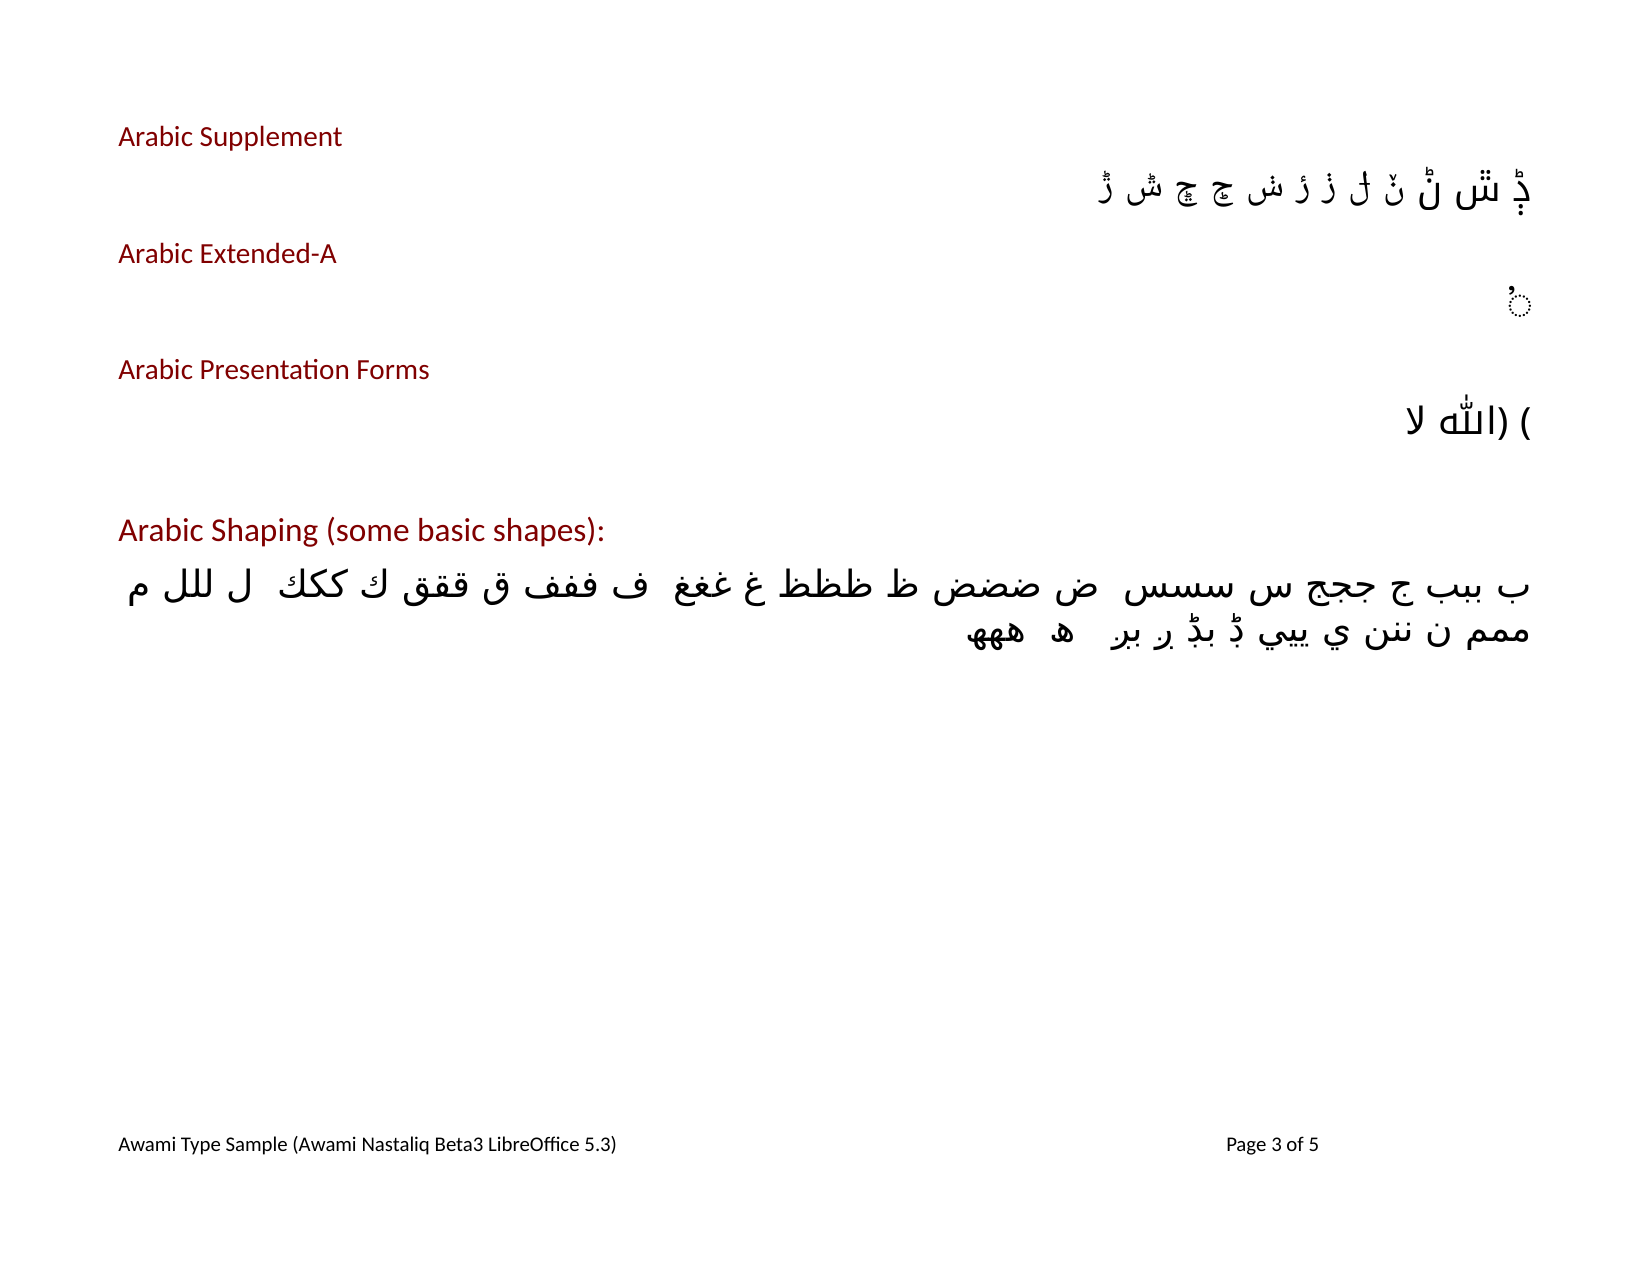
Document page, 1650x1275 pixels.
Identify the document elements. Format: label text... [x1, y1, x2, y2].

subtitle Arabic Presentation Forms [118, 352, 1532, 387]
text ﴾ ﴿ﷲ ﻻ [118, 400, 1532, 443]
subtitle Arabic Extended-A [118, 235, 1532, 271]
text ݙ ݜ ݨ ݩ ݪ ݫ ݬ ݭ ݮ ݯ ݰ ݱ [118, 166, 1532, 210]
text ◌ࣿ [118, 283, 1532, 327]
subtitle Arabic Supplement [118, 118, 1532, 154]
text ب ببب ج ججج س سسس ض ضضض ظ ظظظ غ غغغ ف ففف ق ققق ك ككك ل للل م ممم ن ننن ي ييي ڋ بڋ ږ بږ ھ ھھھ [118, 562, 1532, 650]
subtitle Arabic Shaping (some basic shapes): [118, 509, 1532, 550]
